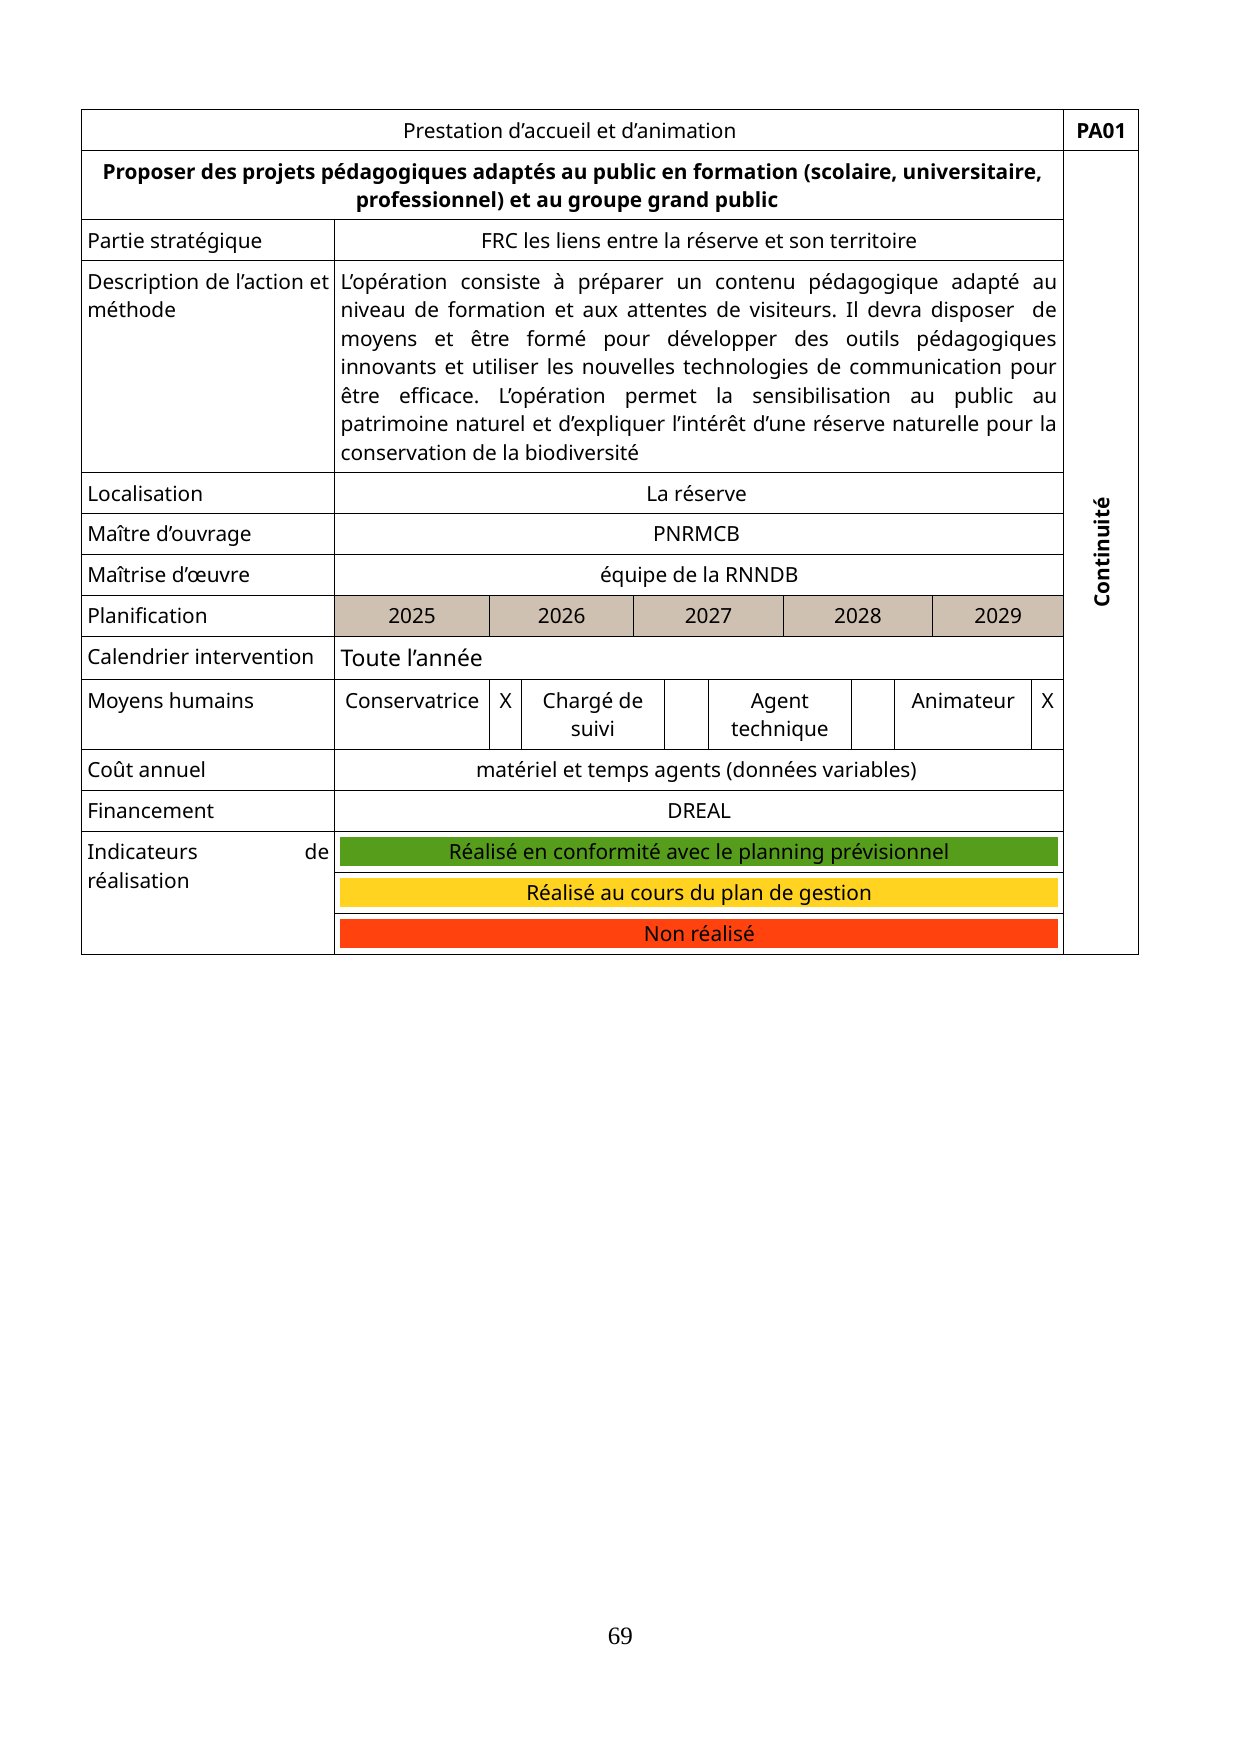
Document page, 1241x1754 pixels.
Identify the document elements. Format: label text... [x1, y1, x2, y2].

table_cell Proposer des projets pédagogiques adaptés au public en formation (scolaire, universitaire, professionnel) et au groupe grand public [82, 151, 1063, 219]
table_cell Non réalisé [335, 914, 1063, 953]
table_cell La réserve [335, 473, 1063, 513]
table_cell 2028 [784, 596, 932, 636]
table_cell 2025 [335, 596, 489, 636]
table_cell Calendrier intervention [82, 637, 334, 679]
table_cell Conservatrice [335, 680, 489, 749]
table_cell DREAL [335, 791, 1063, 831]
table_cell X [1032, 680, 1063, 749]
table_cell Coût annuel [82, 750, 334, 790]
table_cell [852, 680, 894, 749]
table_cell Agent technique [709, 680, 851, 749]
table_cell Chargé de suivi [522, 680, 664, 749]
table_cell Indicateurs de réalisation [82, 832, 334, 953]
table_header Prestation d’accueil et d’animation [82, 110, 1063, 150]
table_cell Moyens humains [82, 680, 334, 749]
table_cell Réalisé en conformité avec le planning prévisionnel [335, 832, 1063, 872]
table_cell PNRMCB [335, 514, 1063, 554]
table_cell Financement [82, 791, 334, 831]
table_header PA01 [1064, 110, 1138, 150]
table_cell Maître d’ouvrage [82, 514, 334, 554]
table_cell équipe de la RNNDB [335, 555, 1063, 595]
table_cell Partie stratégique [82, 220, 334, 260]
table_cell 2029 [933, 596, 1063, 636]
table_cell Localisation [82, 473, 334, 513]
table_cell FRC les liens entre la réserve et son territoire [335, 220, 1063, 260]
table_cell Maîtrise d’œuvre [82, 555, 334, 595]
table_cell Planification [82, 596, 334, 636]
table_cell [665, 680, 708, 749]
table_cell 2026 [490, 596, 633, 636]
table_cell Réalisé au cours du plan de gestion [335, 873, 1063, 912]
table_cell matériel et temps agents (données variables) [335, 750, 1063, 790]
table_cell X [490, 680, 521, 749]
table_cell Description de l’action et méthode [82, 261, 334, 472]
table_cell Continuité [1064, 151, 1138, 953]
table_cell Toute l’année [335, 637, 1063, 679]
table_cell 2027 [634, 596, 783, 636]
table_cell L’opération consiste à préparer un contenu pédagogique adapté au niveau de formation et aux attentes de visiteurs. Il devra disposer de moyens et être formé pour développer des outils pédagogiques innovants et utiliser les nouvelles technologies de communication pour être efficace. L’opération permet la sensibilisation au public au patrimoine naturel et d’expliquer l’intérêt d’une réserve naturelle pour la conservation de la biodiversité [335, 261, 1063, 472]
table_cell Animateur [895, 680, 1031, 749]
